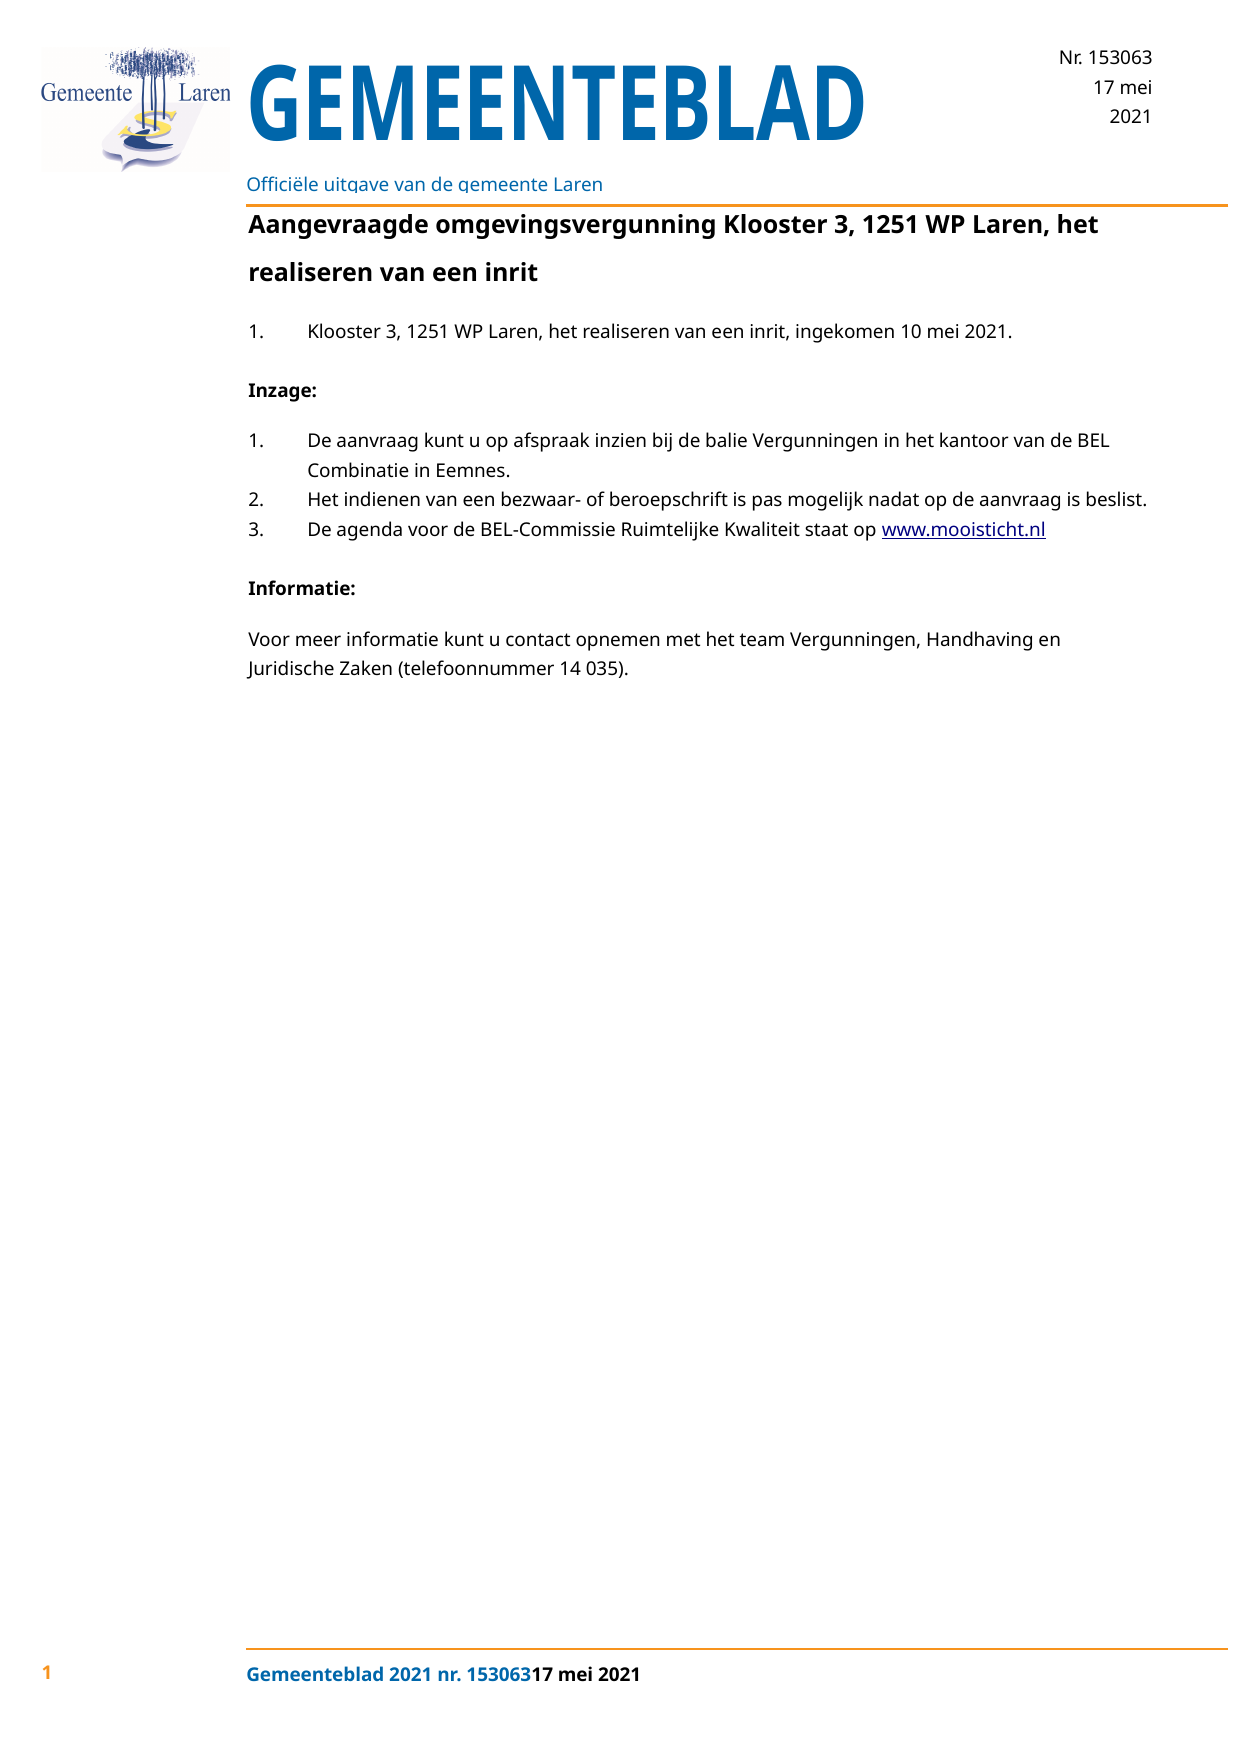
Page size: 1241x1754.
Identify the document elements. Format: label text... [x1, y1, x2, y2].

text Informatie: [248, 575, 1152, 601]
list Klooster 3, 1251 WP Laren, het realiseren van een inrit, ingekomen 10 mei 2021. [248, 318, 1152, 344]
text Inzage: [248, 377, 1152, 403]
text Voor meer informatie kunt u contact opnemen met het team Vergunningen, Handhaving en Juridische Zaken (telefoonnummer 14 035). [248, 626, 1152, 681]
list Het indienen van een bezwaar- of beroepschrift is pas mogelijk nadat op de aanvraag is beslist. [248, 487, 1152, 512]
list De aanvraag kunt u op afspraak inzien bij de balie Vergunningen in het kantoor van de BEL Combinatie in Eemnes. [248, 427, 1152, 483]
list De agenda voor de BEL-Commissie Ruimtelijke Kwaliteit staat op www.mooisticht.nl [248, 516, 1152, 542]
text Aangevraagde omgevingsvergunning Klooster 3, 1251 WP Laren, het realiseren van een inrit [248, 207, 1152, 288]
picture [41, 47, 231, 172]
